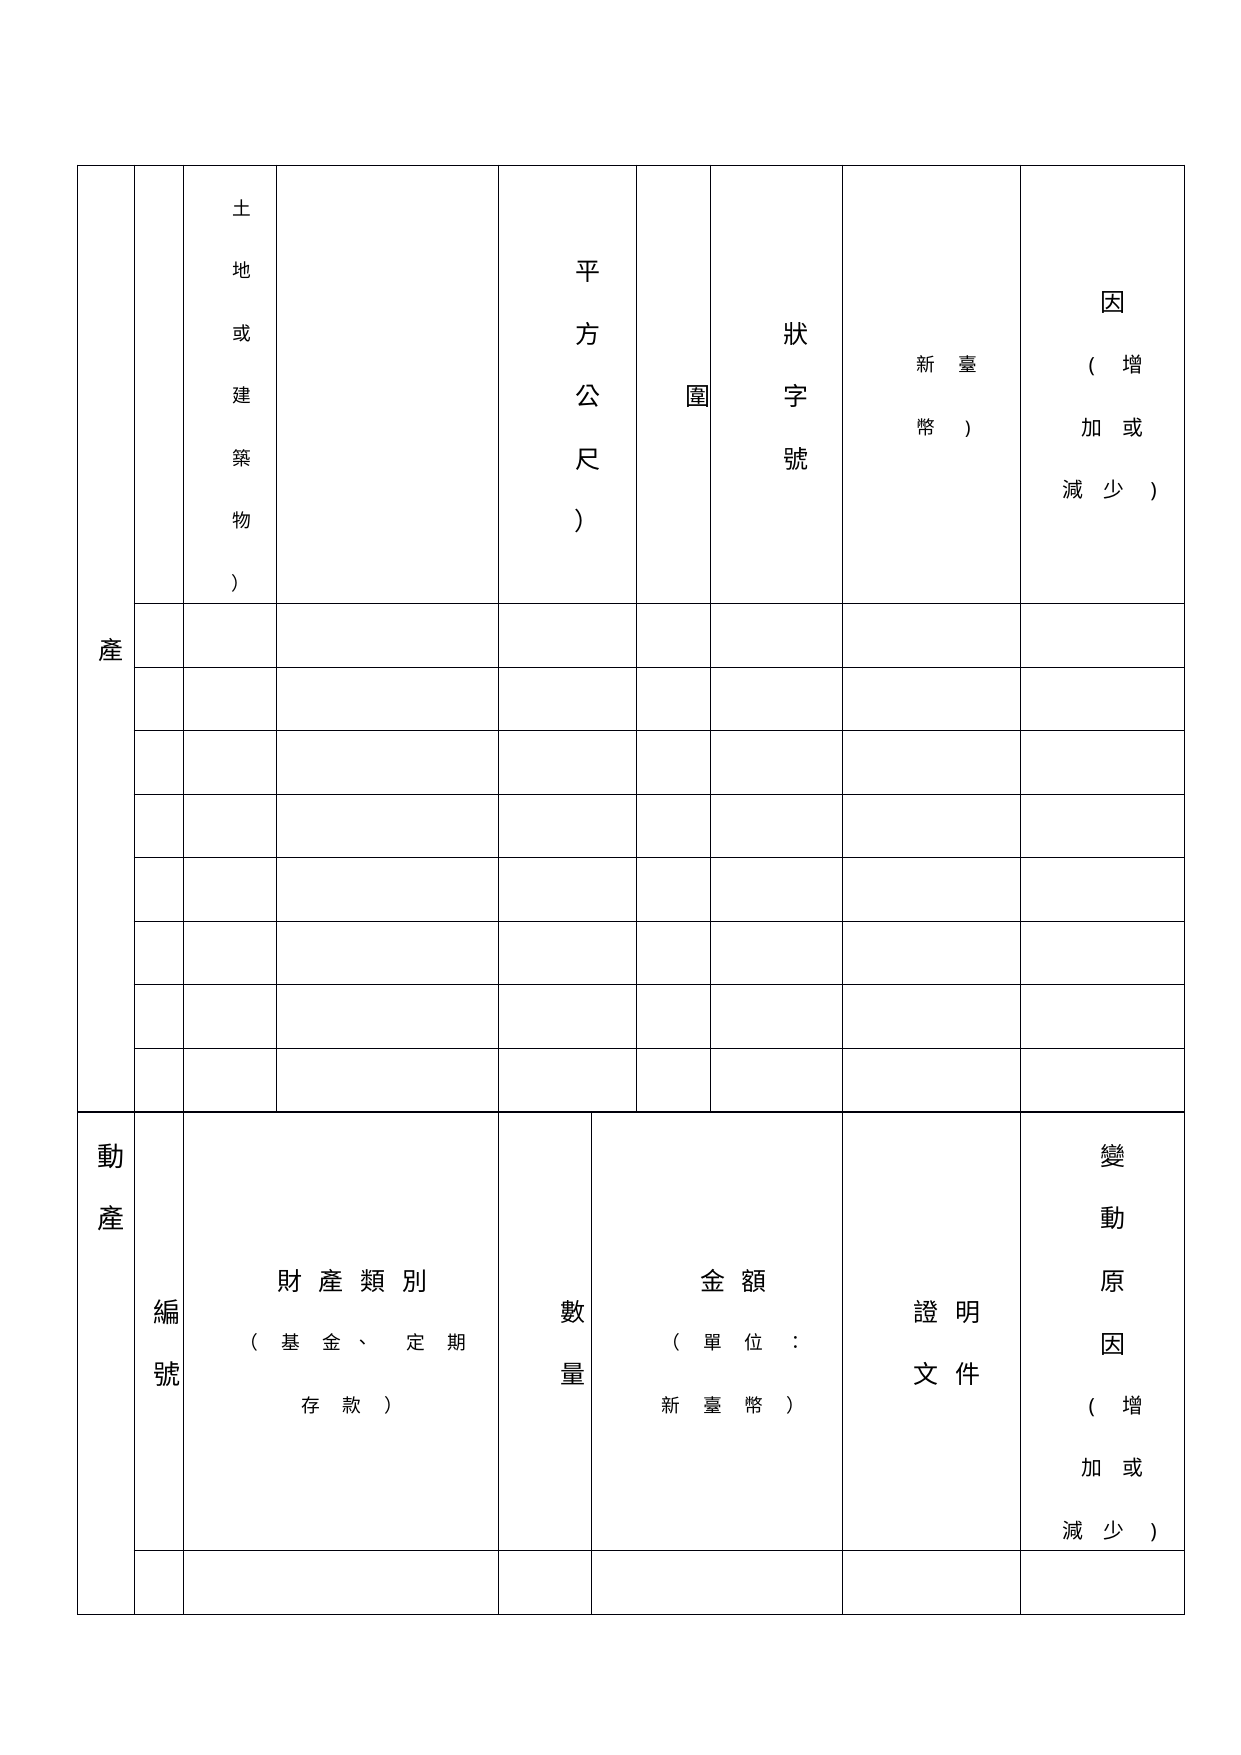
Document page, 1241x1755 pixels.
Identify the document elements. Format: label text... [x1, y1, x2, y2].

table_cell [184, 604, 276, 667]
table_cell [1021, 795, 1184, 857]
table_cell [711, 795, 842, 857]
table_cell [135, 985, 183, 1048]
table_cell 因 (增加或減少) [1021, 166, 1184, 603]
table_cell [277, 166, 498, 603]
table_cell [135, 858, 183, 921]
table_cell 圍 [637, 166, 710, 603]
table_cell 金額 （單位：新臺幣） [592, 1113, 842, 1550]
table_cell 土地或建築物） [184, 166, 276, 603]
table_cell 證明文件 [843, 1113, 1020, 1550]
table_cell [1021, 731, 1184, 794]
table_cell [499, 668, 636, 730]
table_cell [843, 668, 1020, 730]
table_cell [1021, 1049, 1184, 1111]
table_cell [1021, 922, 1184, 984]
table_cell [135, 922, 183, 984]
table_cell [1021, 604, 1184, 667]
table_cell [184, 668, 276, 730]
table_cell [277, 858, 498, 921]
table_cell [277, 604, 498, 667]
table_cell [637, 1049, 710, 1111]
table_cell [184, 985, 276, 1048]
table_cell [184, 858, 276, 921]
table_cell 編號 [135, 1113, 183, 1550]
table_cell [184, 795, 276, 857]
table_cell [843, 731, 1020, 794]
table_cell 新臺幣) [843, 166, 1020, 603]
table_cell [499, 858, 636, 921]
table_cell [499, 1049, 636, 1111]
table_cell [592, 1551, 842, 1613]
table_cell [277, 985, 498, 1048]
table_cell [637, 604, 710, 667]
table_cell [843, 795, 1020, 857]
table_cell [135, 166, 183, 603]
table_cell [135, 668, 183, 730]
table_cell [637, 985, 710, 1048]
table_cell [277, 731, 498, 794]
table_cell [637, 922, 710, 984]
table_cell 動產 [78, 1113, 134, 1613]
table_cell [711, 985, 842, 1048]
table_cell [499, 1551, 591, 1613]
table_cell [277, 1049, 498, 1111]
table_cell [843, 922, 1020, 984]
table_cell [135, 604, 183, 667]
table_cell [711, 922, 842, 984]
table_cell [135, 795, 183, 857]
table_cell [843, 1049, 1020, 1111]
table_cell 狀字 號 [711, 166, 842, 603]
table_cell [184, 731, 276, 794]
table_cell [843, 604, 1020, 667]
table_cell [711, 731, 842, 794]
table_cell [637, 795, 710, 857]
table_cell [1021, 1551, 1184, 1613]
table_cell 財產類別 （基金、定期存款） [184, 1113, 498, 1550]
table_cell [843, 1551, 1020, 1613]
table_cell [711, 668, 842, 730]
table_cell [499, 795, 636, 857]
table_cell [711, 1049, 842, 1111]
table_cell 平方公尺） [499, 166, 636, 603]
table_cell [499, 922, 636, 984]
table_cell [277, 795, 498, 857]
table_cell [499, 985, 636, 1048]
table_cell [184, 1049, 276, 1111]
table_cell [843, 985, 1020, 1048]
table_cell [499, 731, 636, 794]
table_cell [277, 922, 498, 984]
table_cell [184, 922, 276, 984]
table_cell [637, 668, 710, 730]
table_cell [637, 858, 710, 921]
table_cell [1021, 985, 1184, 1048]
table_cell [135, 731, 183, 794]
table_cell [135, 1049, 183, 1111]
table_cell [843, 858, 1020, 921]
table_cell [1021, 858, 1184, 921]
table_cell 數量 [499, 1113, 591, 1550]
table_cell [711, 604, 842, 667]
table_cell [637, 731, 710, 794]
table_cell [499, 604, 636, 667]
table_cell [711, 858, 842, 921]
table_cell [135, 1551, 183, 1613]
table_cell 產 [78, 166, 134, 1111]
table_cell 變 動 原 因 (增加或減少) [1021, 1113, 1184, 1550]
table_cell [277, 668, 498, 730]
table_cell [184, 1551, 498, 1613]
table_cell [1021, 668, 1184, 730]
